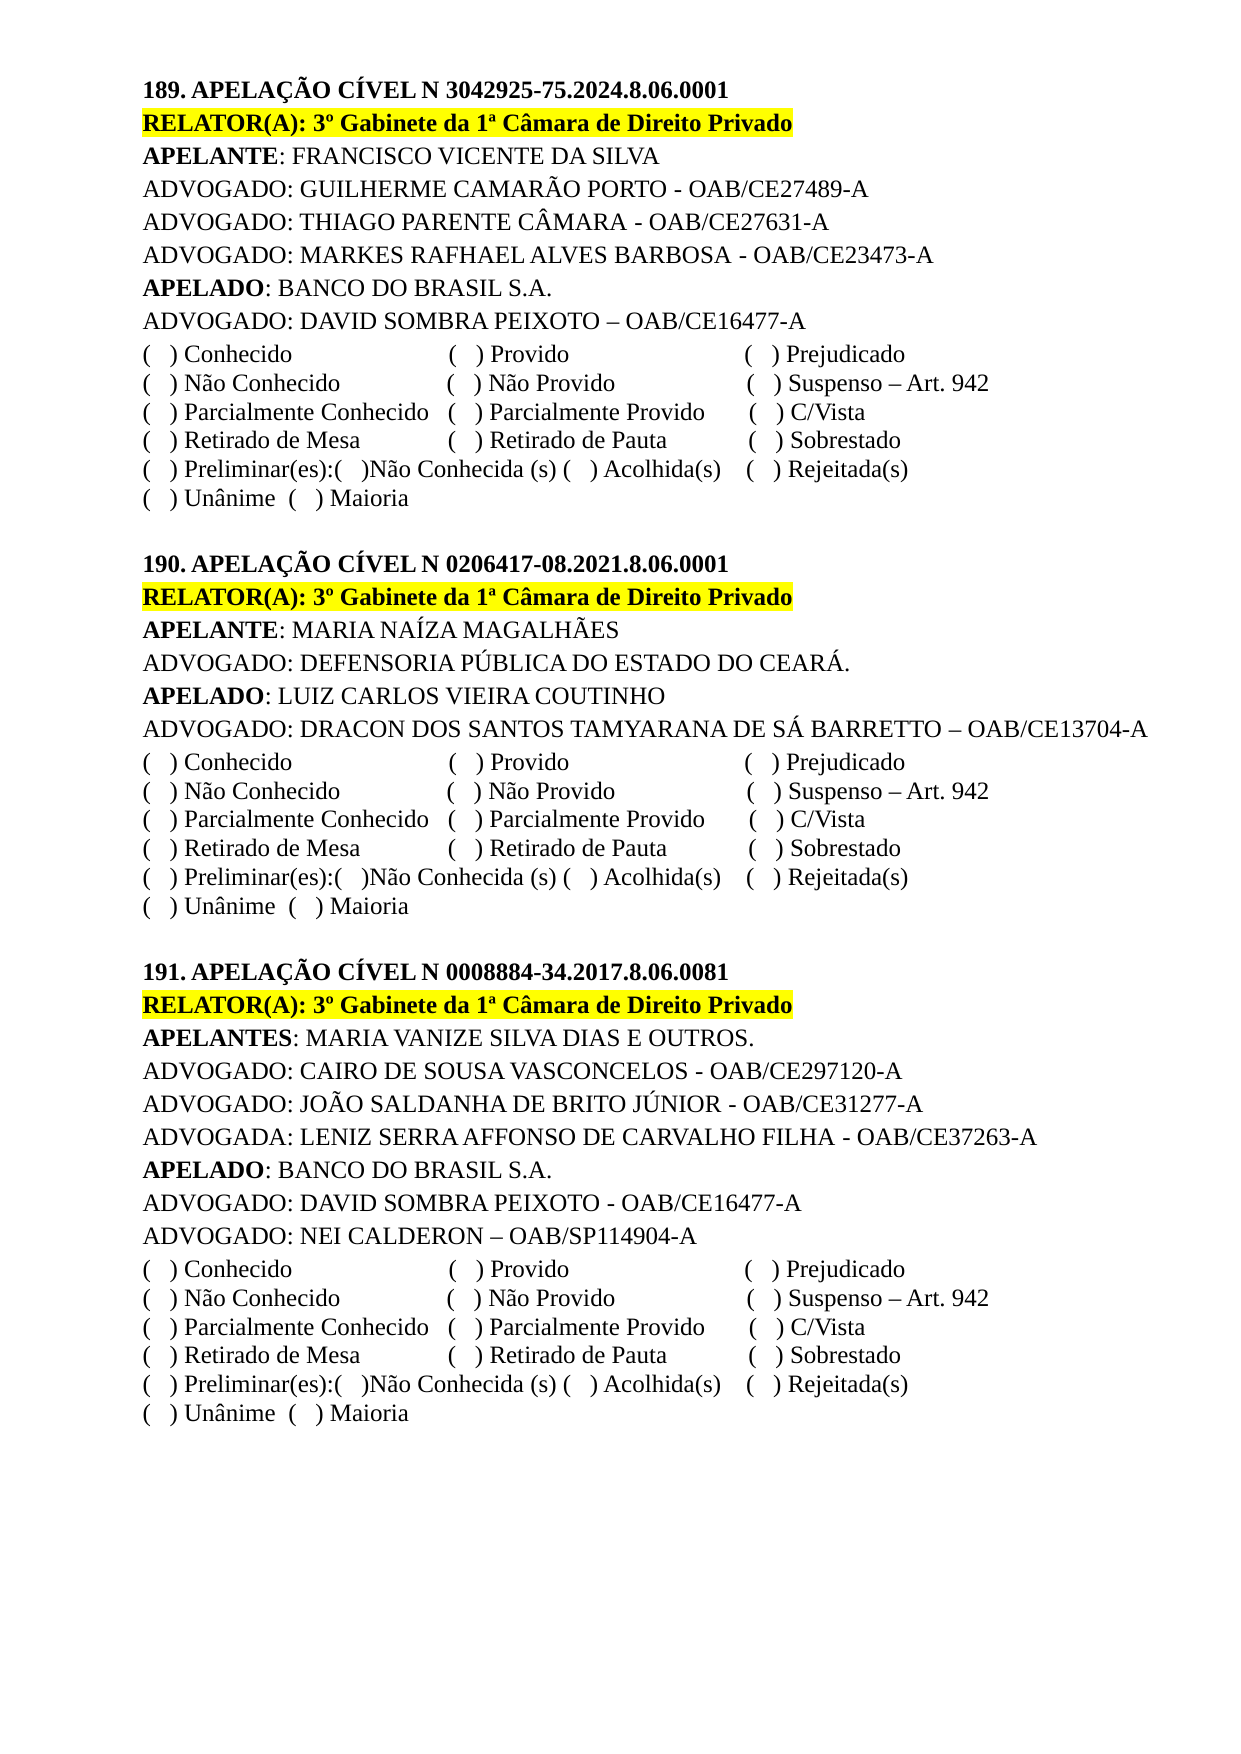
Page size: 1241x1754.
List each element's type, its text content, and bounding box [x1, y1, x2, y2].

text ( ) Unânime ( ) Maioria 190. APELAÇÃO CÍVEL N 0206417-08.2021.8.06.0001 RELATOR(A): 3º Gabinete da 1ª Câmara de Direito Privado APELANTE: MARIA NAÍZA MAGALHÃES [142, 483, 1188, 644]
text ( ) Unânime ( ) Maioria [142, 1398, 1188, 1493]
text ( ) Não Conhecido ( ) Não Provido ( ) Suspenso – Art. 942 [142, 776, 1158, 804]
text ( ) Parcialmente Conhecido ( ) Parcialmente Provido ( ) C/Vista [142, 397, 1158, 425]
text ( ) Preliminar(es):( )Não Conhecida (s) ( ) Acolhida(s) ( ) Rejeitada(s) [142, 454, 1158, 483]
text ( ) Preliminar(es):( )Não Conhecida (s) ( ) Acolhida(s) ( ) Rejeitada(s) [142, 862, 1158, 891]
text ( ) Não Conhecido ( ) Não Provido ( ) Suspenso – Art. 942 [142, 1283, 1158, 1312]
text ( ) Preliminar(es):( )Não Conhecida (s) ( ) Acolhida(s) ( ) Rejeitada(s) [142, 1369, 1158, 1398]
text ( ) Unânime ( ) Maioria 191. APELAÇÃO CÍVEL N 0008884-34.2017.8.06.0081 RELATOR(A): 3º Gabinete da 1ª Câmara de Direito Privado APELANTES: MARIA VANIZE SILVA DIAS E OUTROS. ADVOGADO: CAIRO DE SOUSA VASCONCELOS - OAB/CE297120-A ADVOGADO: JOÃO SALDANHA DE BRITO JÚNIOR - OAB/CE31277-A ADVOGADA: LENIZ SERRA AFFONSO DE CARVALHO FILHA - OAB/CE37263-A APELADO: BANCO DO BRASIL S.A. ADVOGADO: DAVID SOMBRA PEIXOTO - OAB/CE16477-A ADVOGADO: NEI CALDERON – OAB/SP114904-A [142, 891, 1188, 1250]
text ( ) Conhecido ( ) Provido ( ) Prejudicado [142, 339, 1141, 368]
text 189. APELAÇÃO CÍVEL N 3042925-75.2024.8.06.0001 RELATOR(A): 3º Gabinete da 1ª Câmara de Direito Privado APELANTE: FRANCISCO VICENTE DA SILVA ADVOGADO: GUILHERME CAMARÃO PORTO - OAB/CE27489-A ADVOGADO: THIAGO PARENTE CÂMARA - OAB/CE27631-A ADVOGADO: MARKES RAFHAEL ALVES BARBOSA - OAB/CE23473-A APELADO: BANCO DO BRASIL S.A. ADVOGADO: DAVID SOMBRA PEIXOTO – OAB/CE16477-A [142, 75, 1188, 335]
text ( ) Parcialmente Conhecido ( ) Parcialmente Provido ( ) C/Vista [142, 804, 1158, 833]
text ( ) Não Conhecido ( ) Não Provido ( ) Suspenso – Art. 942 [142, 368, 1158, 397]
text ADVOGADO: DEFENSORIA PÚBLICA DO ESTADO DO CEARÁ. APELADO: LUIZ CARLOS VIEIRA COUTINHO ADVOGADO: DRACON DOS SANTOS TAMYARANA DE SÁ BARRETTO – OAB/CE13704-A [142, 648, 1188, 743]
text ( ) Conhecido ( ) Provido ( ) Prejudicado [142, 747, 1141, 776]
text ( ) Retirado de Mesa ( ) Retirado de Pauta ( ) Sobrestado [142, 425, 1158, 454]
text ( ) Parcialmente Conhecido ( ) Parcialmente Provido ( ) C/Vista [142, 1312, 1158, 1340]
text ( ) Retirado de Mesa ( ) Retirado de Pauta ( ) Sobrestado [142, 1340, 1158, 1369]
text ( ) Conhecido ( ) Provido ( ) Prejudicado [142, 1254, 1141, 1283]
text ( ) Retirado de Mesa ( ) Retirado de Pauta ( ) Sobrestado [142, 833, 1158, 862]
